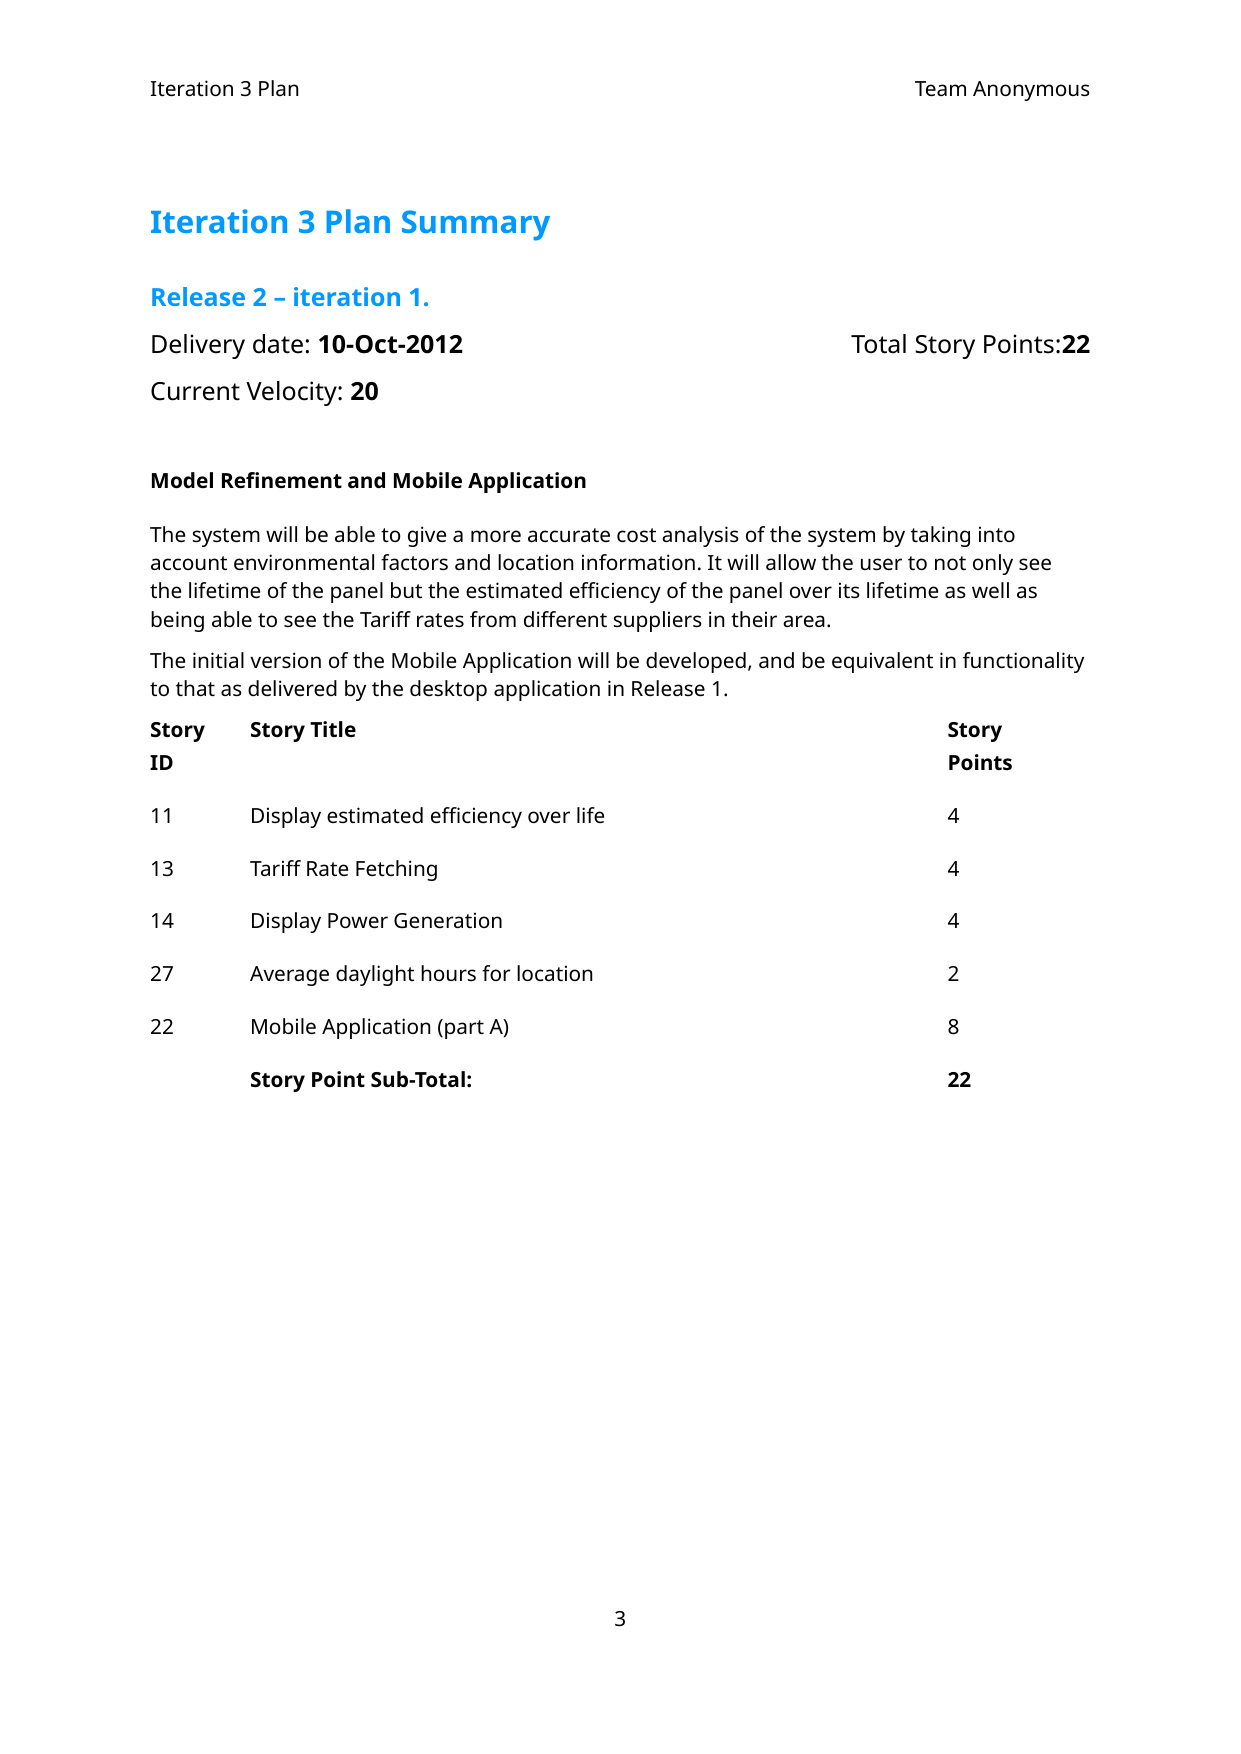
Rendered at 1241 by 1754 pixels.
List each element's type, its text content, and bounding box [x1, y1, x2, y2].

table_cell 22 [936, 1065, 1084, 1118]
table_cell 4 [936, 906, 1084, 959]
table_cell 11 [139, 801, 239, 854]
table_cell 27 [139, 959, 239, 1012]
text The system will be able to give a more accurate cost analysis of the system by taking into account environmental factors and location information. It will allow the user to not only see the lifetime of the panel but the estimated efficiency of the panel over its lifetime as well as being able to see the Tariff rates from different suppliers in their area. [150, 520, 1090, 633]
table_cell 2 [936, 959, 1084, 1012]
table_header Story Points [936, 715, 1084, 801]
text Delivery date: 10-Oct-2012 Total Story Points:22 [150, 327, 1090, 361]
table_cell Tariff Rate Fetching [239, 854, 936, 906]
table_cell 4 [936, 854, 1084, 906]
table_cell [139, 1065, 239, 1118]
text Current Velocity: 20 [150, 373, 1090, 407]
text The initial version of the Mobile Application will be developed, and be equivalent in functionality to that as delivered by the desktop application in Release 1. [150, 646, 1090, 703]
table_cell 14 [139, 906, 239, 959]
subtitle Iteration 3 Plan Summary [150, 200, 1090, 243]
table_cell 22 [139, 1012, 239, 1065]
text Model Refinement and Mobile Application [150, 466, 1090, 495]
table_cell 4 [936, 801, 1084, 854]
table_cell 13 [139, 854, 239, 906]
table_cell Display Power Generation [239, 906, 936, 959]
table_cell 8 [936, 1012, 1084, 1065]
table_cell Story Point Sub-Total: [239, 1065, 936, 1118]
table_cell Average daylight hours for location [239, 959, 936, 1012]
table_header Story ID [139, 715, 239, 801]
subtitle Release 2 – iteration 1. [150, 280, 1090, 314]
table_header Story Title [239, 715, 936, 801]
table_cell Mobile Application (part A) [239, 1012, 936, 1065]
table_cell Display estimated efficiency over life [239, 801, 936, 854]
